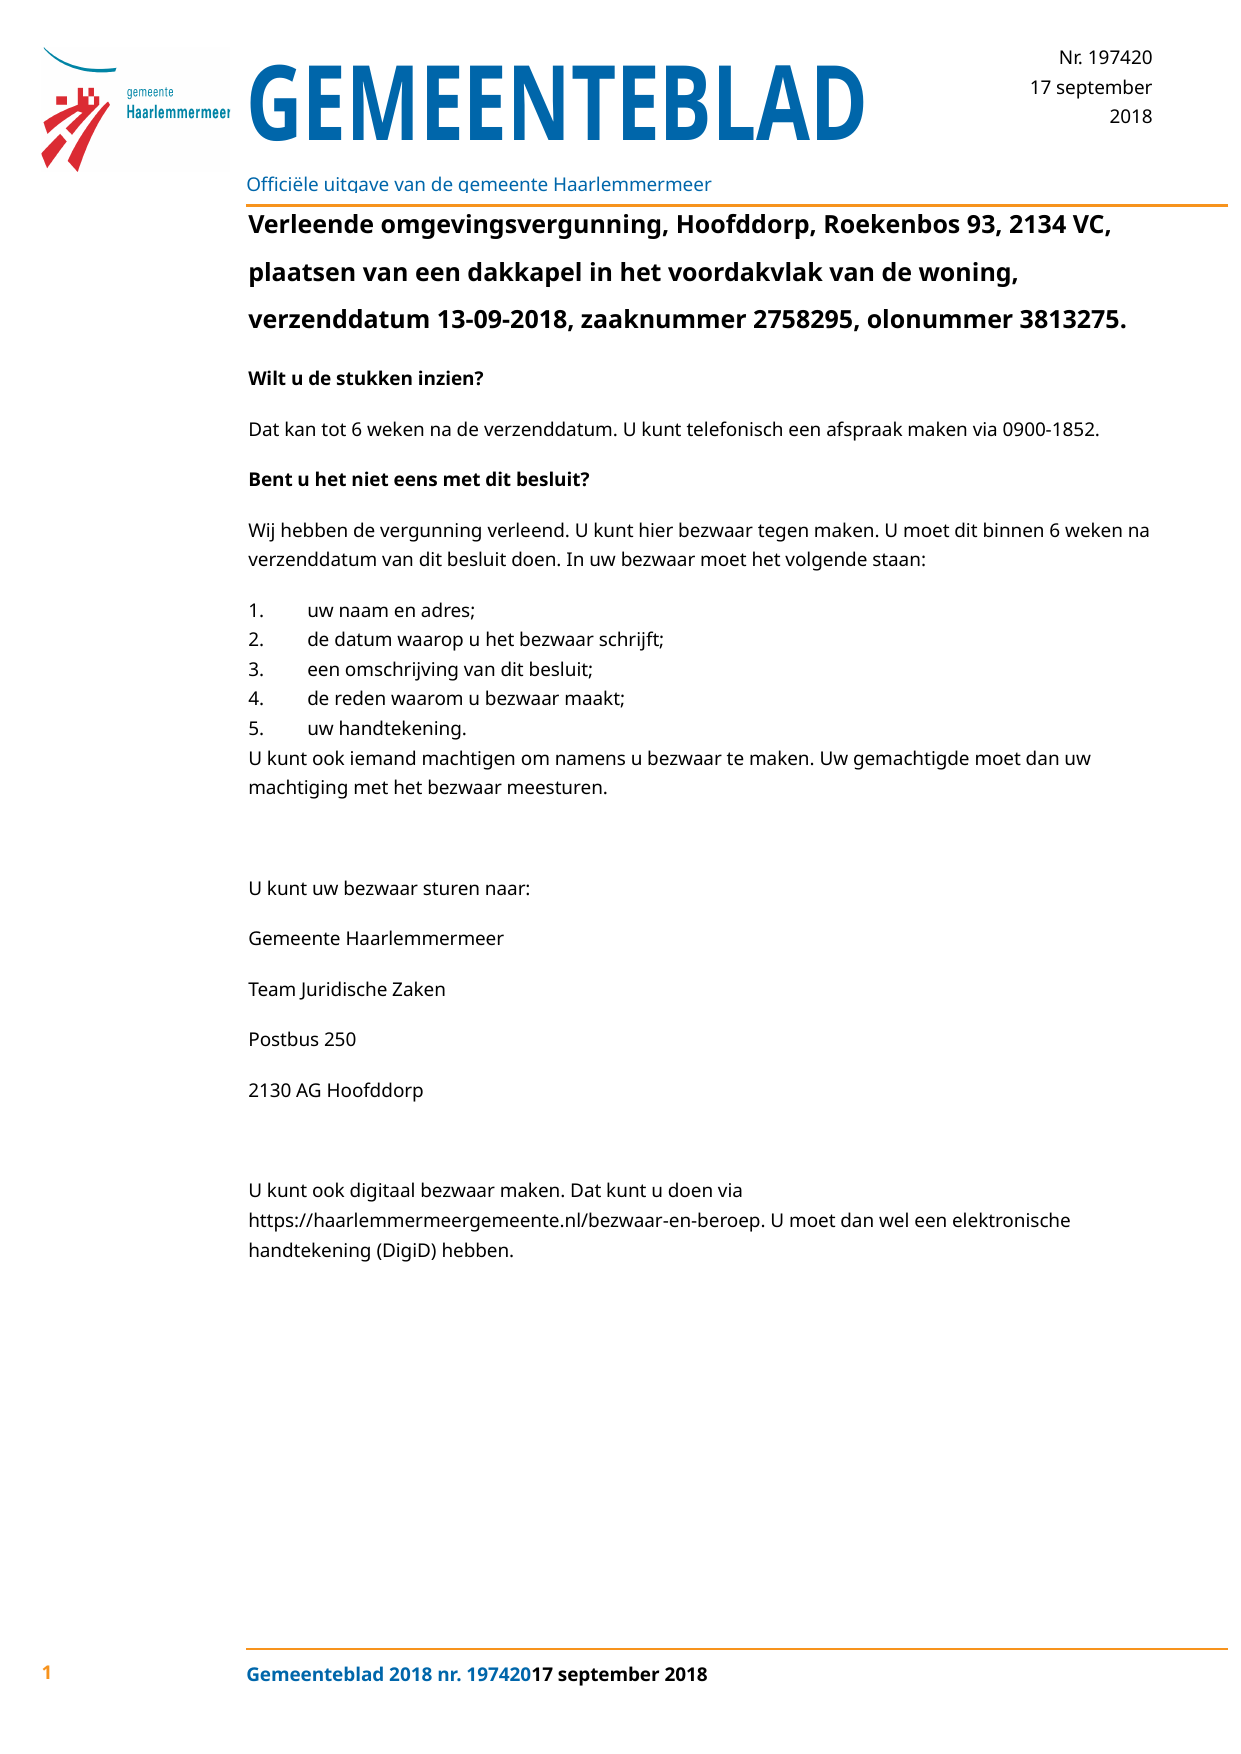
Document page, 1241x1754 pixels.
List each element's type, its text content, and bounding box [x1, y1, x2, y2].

text Wij hebben de vergunning verleend. U kunt hier bezwaar tegen maken. U moet dit binnen 6 weken na verzenddatum van dit besluit doen. In uw bezwaar moet het volgende staan: [248, 517, 1152, 572]
text U kunt ook iemand machtigen om namens u bezwaar te maken. Uw gemachtigde moet dan uw machtiging met het bezwaar meesturen. [248, 745, 1152, 800]
text Gemeente Haarlemmermeer [248, 926, 1152, 951]
text Postbus 250 [248, 1026, 1152, 1052]
picture [41, 47, 231, 172]
text 2130 AG Hoofddorp [248, 1077, 1152, 1102]
text Verleende omgevingsvergunning, Hoofddorp, Roekenbos 93, 2134 VC, plaatsen van een dakkapel in het voordakvlak van de woning, verzenddatum 13-09-2018, zaaknummer 2758295, olonummer 3813275. [248, 207, 1152, 336]
text Dat kan tot 6 weken na de verzenddatum. U kunt telefonisch een afspraak maken via 0900-1852. [248, 416, 1152, 442]
text Bent u het niet eens met dit besluit? [248, 466, 1152, 492]
text Team Juridische Zaken [248, 976, 1152, 1002]
text Wilt u de stukken inzien? [248, 366, 1152, 391]
list de datum waarop u het bezwaar schrijft; [248, 626, 1152, 652]
list uw handtekening. [248, 715, 1152, 741]
list een omschrijving van dit besluit; [248, 656, 1152, 682]
text U kunt ook digitaal bezwaar maken. Dat kunt u doen via https://haarlemmermeergemeente.nl/bezwaar-en-beroep. U moet dan wel een elektronische handtekening (DigiD) hebben. [248, 1178, 1152, 1262]
text U kunt uw bezwaar sturen naar: [248, 875, 1152, 901]
list de reden waarom u bezwaar maakt; [248, 686, 1152, 711]
list uw naam en adres; [248, 597, 1152, 622]
